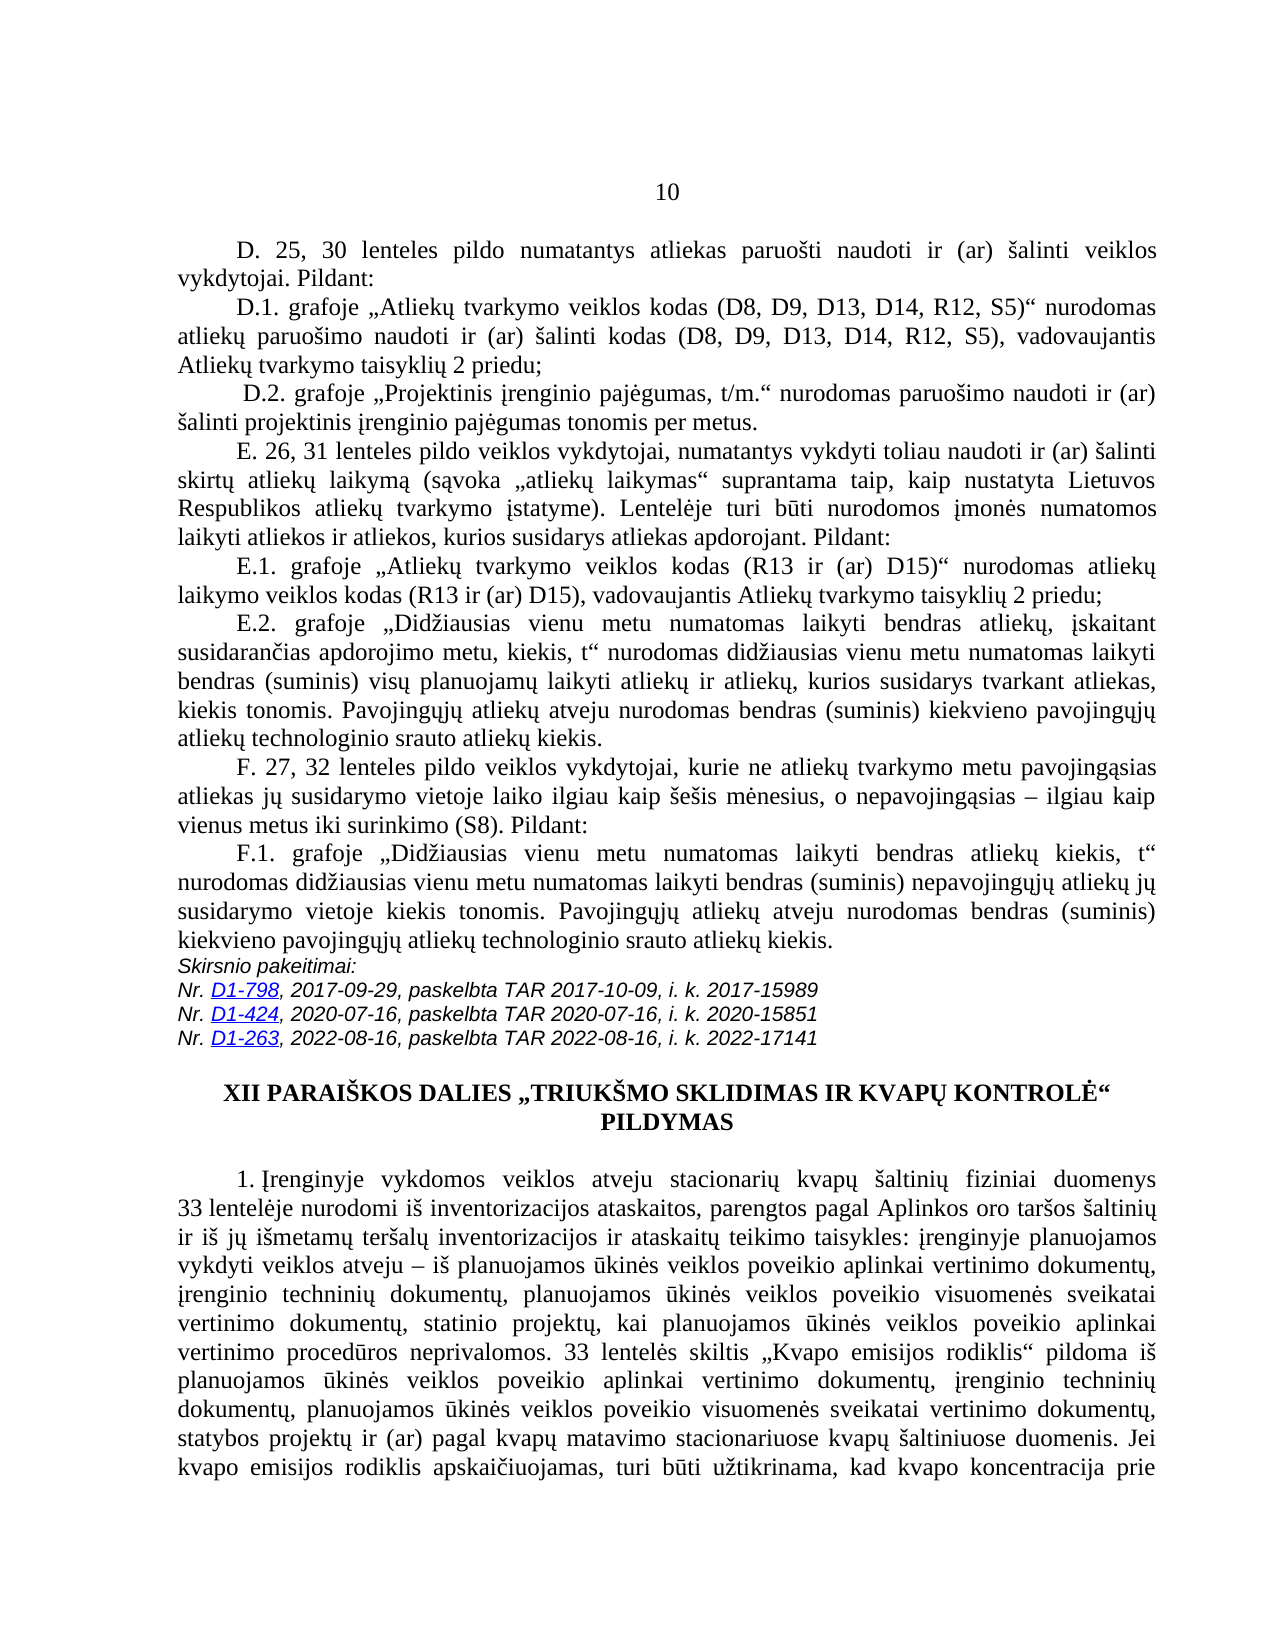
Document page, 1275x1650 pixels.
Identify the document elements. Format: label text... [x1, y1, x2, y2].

text E.1. grafoje „Atliekų tvarkymo veiklos kodas (R13 ir (ar) D15)“ nurodomas atliekų laikymo veiklos kodas (R13 ir (ar) D15), vadovaujantis Atliekų tvarkymo taisyklių 2 priedu; [177, 551, 1157, 608]
text D.1. grafoje „Atliekų tvarkymo veiklos kodas (D8, D9, D13, D14, R12, S5)“ nurodomas atliekų paruošimo naudoti ir (ar) šalinti kodas (D8, D9, D13, D14, R12, S5), vadovaujantis Atliekų tvarkymo taisyklių 2 priedu; [177, 292, 1157, 378]
text D. 25, 30 lenteles pildo numatantys atliekas paruošti naudoti ir (ar) šalinti veiklos vykdytojai. Pildant: [177, 235, 1157, 292]
text Nr. D1-263, 2022-08-16, paskelbta TAR 2022-08-16, i. k. 2022-17141 [177, 1025, 1157, 1049]
text F.1. grafoje „Didžiausias vienu metu numatomas laikyti bendras atliekų kiekis, t“ nurodomas didžiausias vienu metu numatomas laikyti bendras (suminis) nepavojingųjų atliekų jų susidarymo vietoje kiekis tonomis. Pavojingųjų atliekų atveju nurodomas bendras (suminis) kiekvieno pavojingųjų atliekų technologinio srauto atliekų kiekis. [177, 838, 1157, 953]
text Skirsnio pakeitimai: [177, 953, 1157, 977]
text E. 26, 31 lenteles pildo veiklos vykdytojai, numatantys vykdyti toliau naudoti ir (ar) šalinti skirtų atliekų laikymą (sąvoka „atliekų laikymas“ suprantama taip, kaip nustatyta Lietuvos Respublikos atliekų tvarkymo įstatyme). Lentelėje turi būti nurodomos įmonės numatomos laikyti atliekos ir atliekos, kurios susidarys atliekas apdorojant. Pildant: [177, 436, 1157, 551]
text Nr. D1-798, 2017-09-29, paskelbta TAR 2017-10-09, i. k. 2017-15989 [177, 977, 1157, 1001]
text Nr. D1-424, 2020-07-16, paskelbta TAR 2020-07-16, i. k. 2020-15851 [177, 1001, 1157, 1025]
text XII PARAIŠKOS DALIES „TRIUKŠMO SKLIDIMAS IR KVAPŲ KONTROLĖ“ PILDYMAS [177, 1078, 1157, 1136]
text F. 27, 32 lenteles pildo veiklos vykdytojai, kurie ne atliekų tvarkymo metu pavojingąsias atliekas jų susidarymo vietoje laiko ilgiau kaip šešis mėnesius, o nepavojingąsias – ilgiau kaip vienus metus iki surinkimo (S8). Pildant: [177, 752, 1157, 838]
text D.2. grafoje „Projektinis įrenginio pajėgumas, t/m.“ nurodomas paruošimo naudoti ir (ar) šalinti projektinis įrenginio pajėgumas tonomis per metus. [177, 378, 1157, 436]
text E.2. grafoje „Didžiausias vienu metu numatomas laikyti bendras atliekų, įskaitant susidarančias apdorojimo metu, kiekis, t“ nurodomas didžiausias vienu metu numatomas laikyti bendras (suminis) visų planuojamų laikyti atliekų ir atliekų, kurios susidarys tvarkant atliekas, kiekis tonomis. Pavojingųjų atliekų atveju nurodomas bendras (suminis) kiekvieno pavojingųjų atliekų technologinio srauto atliekų kiekis. [177, 608, 1157, 752]
text 1. Įrenginyje vykdomos veiklos atveju stacionarių kvapų šaltinių fiziniai duomenys 33 lentelėje nurodomi iš inventorizacijos ataskaitos, parengtos pagal Aplinkos oro taršos šaltinių ir iš jų išmetamų teršalų inventorizacijos ir ataskaitų teikimo taisykles: įrenginyje planuojamos vykdyti veiklos atveju – iš planuojamos ūkinės veiklos poveikio aplinkai vertinimo dokumentų, įrenginio techninių dokumentų, planuojamos ūkinės veiklos poveikio visuomenės sveikatai vertinimo dokumentų, statinio projektų, kai planuojamos ūkinės veiklos poveikio aplinkai vertinimo procedūros neprivalomos. 33 lentelės skiltis „Kvapo emisijos rodiklis“ pildoma iš planuojamos ūkinės veiklos poveikio aplinkai vertinimo dokumentų, įrenginio techninių dokumentų, planuojamos ūkinės veiklos poveikio visuomenės sveikatai vertinimo dokumentų, statybos projektų ir (ar) pagal kvapų matavimo stacionariuose kvapų šaltiniuose duomenis. Jei kvapo emisijos rodiklis apskaičiuojamas, turi būti užtikrinama, kad kvapo koncentracija prie [177, 1164, 1157, 1481]
